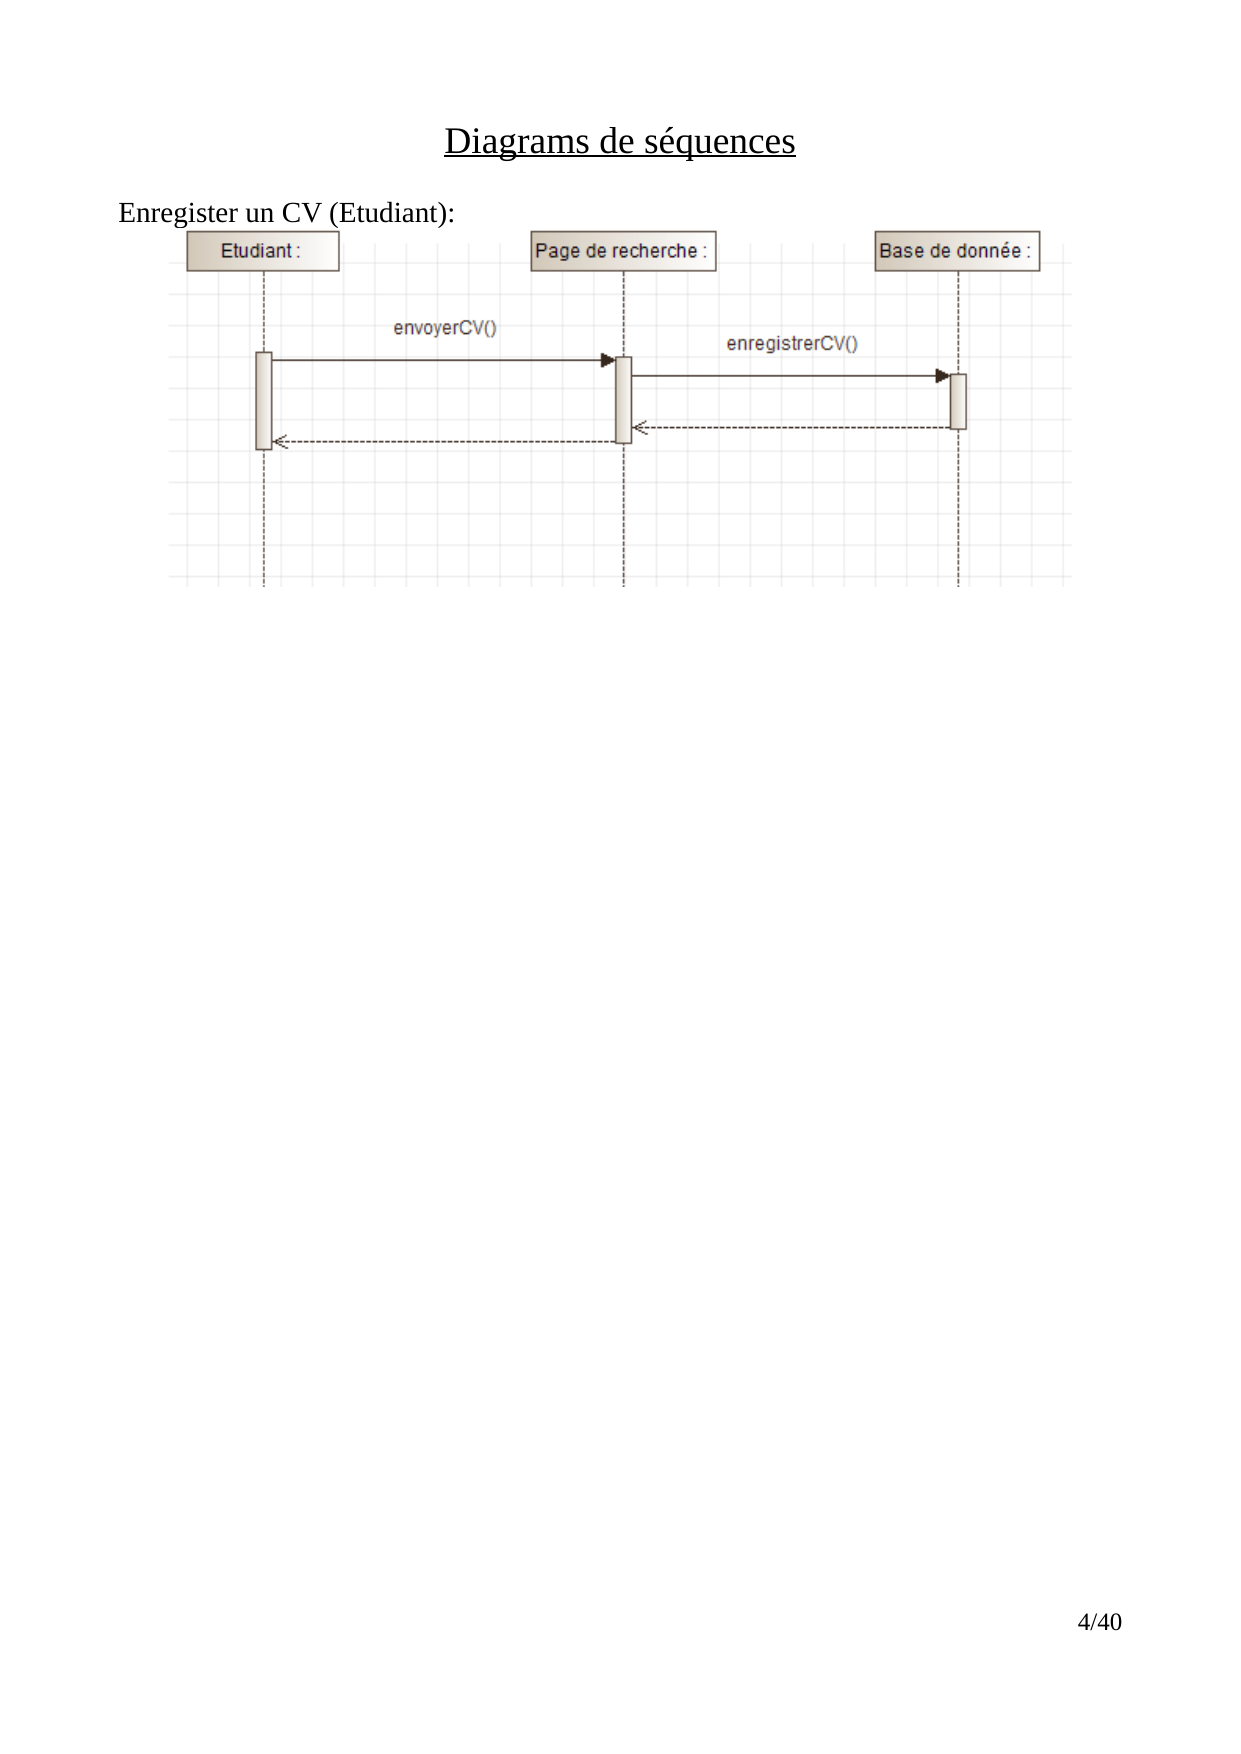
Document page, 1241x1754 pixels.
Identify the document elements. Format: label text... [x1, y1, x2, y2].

picture [168, 228, 1072, 587]
text Enregister un CV (Etudiant): [118, 195, 1122, 228]
text Diagrams de séquences [118, 118, 1122, 161]
